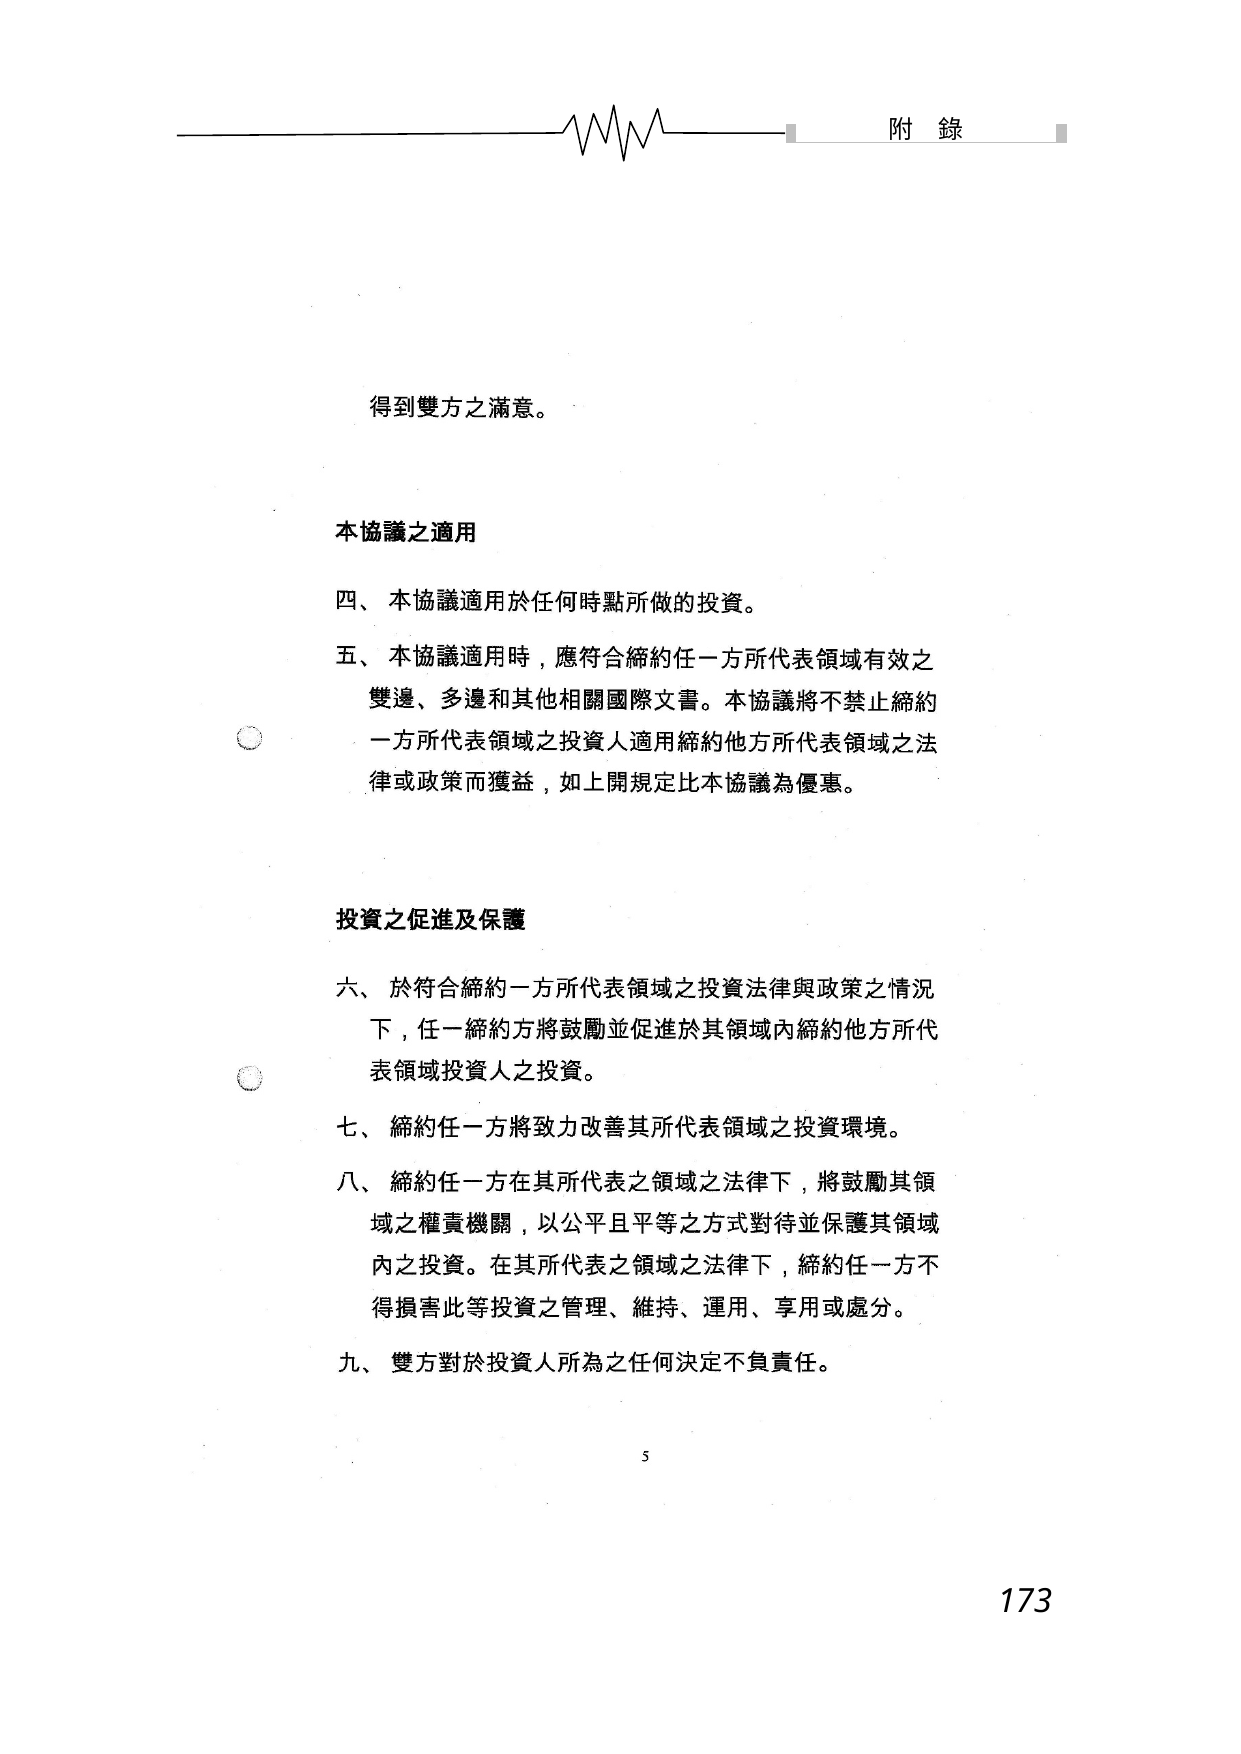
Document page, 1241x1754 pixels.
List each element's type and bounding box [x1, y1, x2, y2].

picture [182, 276, 1069, 1530]
